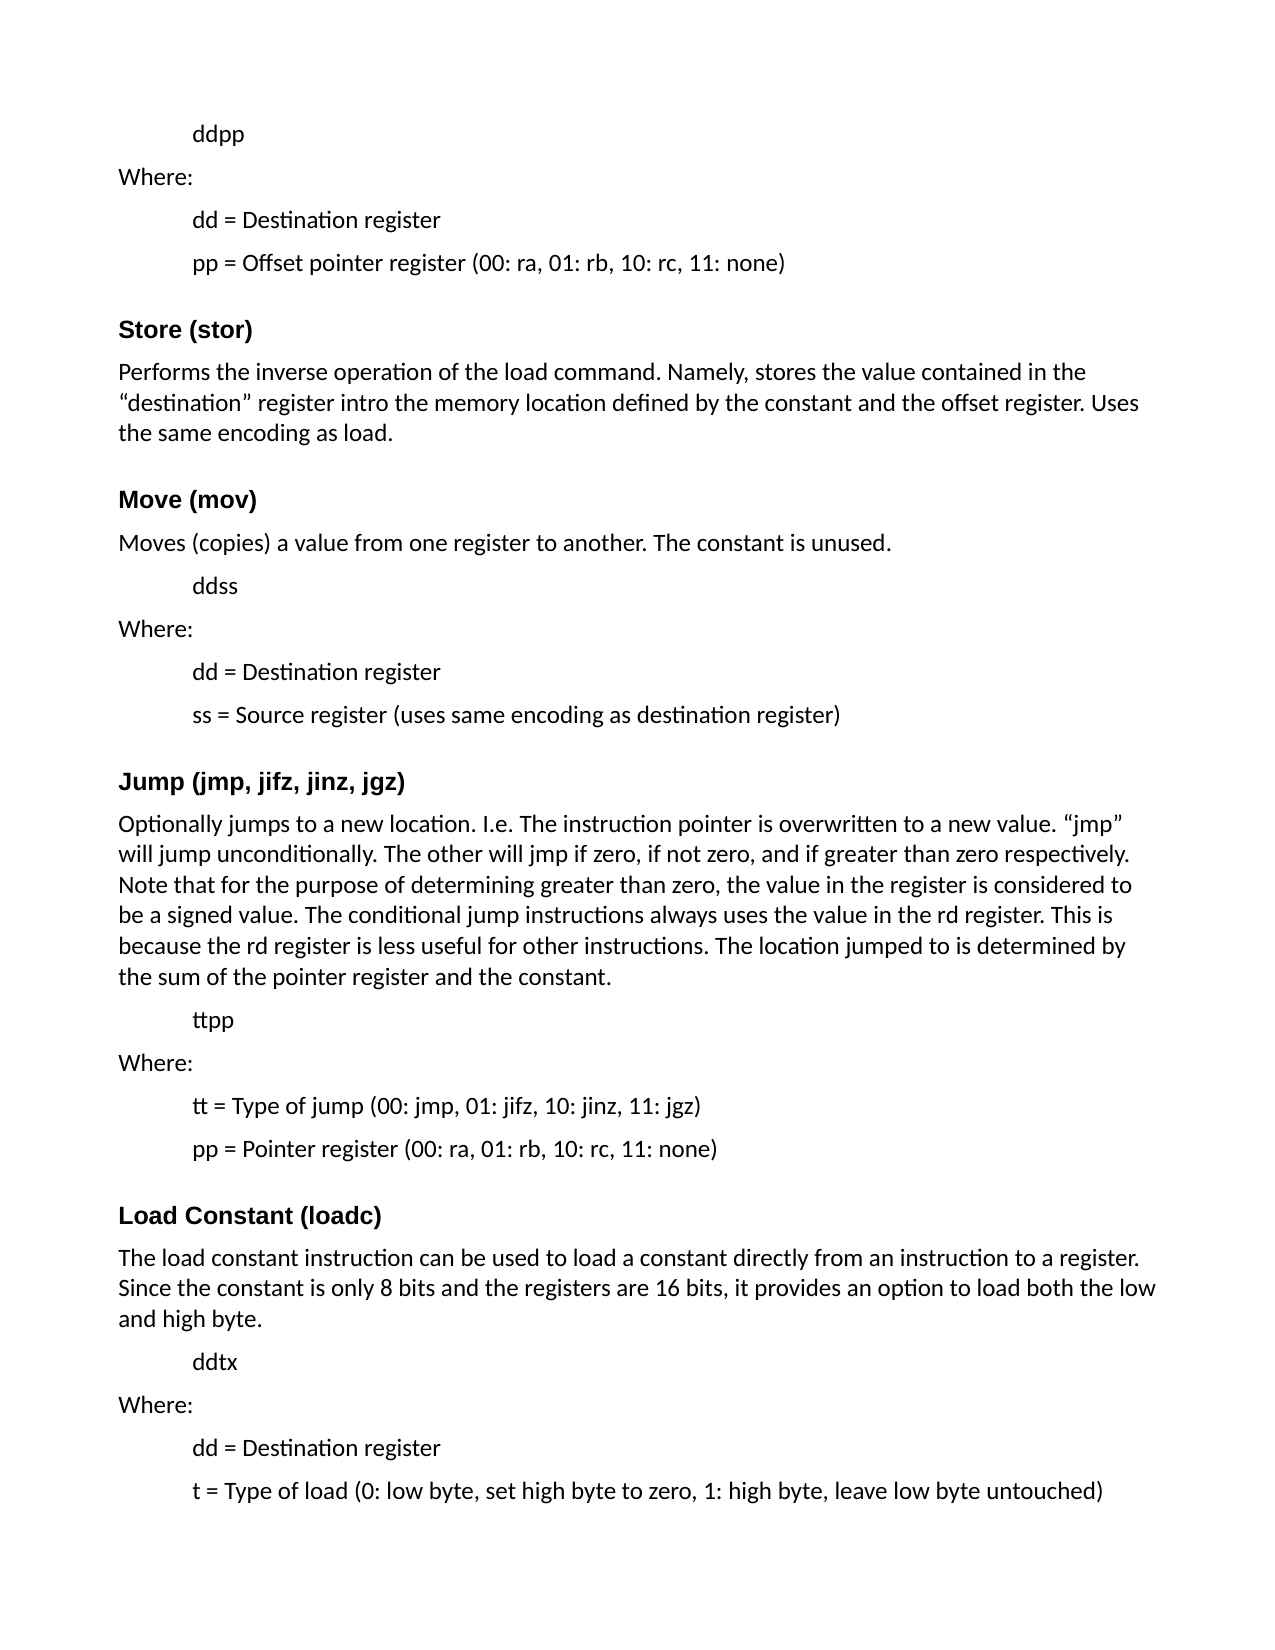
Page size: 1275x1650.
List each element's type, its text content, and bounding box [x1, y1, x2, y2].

text pp = Offset pointer register (00: ra, 01: rb, 10: rc, 11: none) [118, 247, 1157, 278]
text Where: [118, 613, 1157, 643]
text Performs the inverse operation of the load command. Namely, stores the value contained in the “destination” register intro the memory location defined by the constant and the offset register. Uses the same encoding as load. [118, 356, 1157, 448]
text ddpp [118, 118, 1157, 149]
text pp = Pointer register (00: ra, 01: rb, 10: rc, 11: none) [118, 1133, 1157, 1163]
subtitle Move (mov) [118, 486, 1157, 514]
text t = Type of load (0: low byte, set high byte to zero, 1: high byte, leave low byte untouched) [118, 1475, 1157, 1506]
subtitle Store (stor) [118, 315, 1157, 344]
text ss = Source register (uses same encoding as destination register) [118, 699, 1157, 729]
subtitle Load Constant (loadc) [118, 1201, 1157, 1229]
text Moves (copies) a value from one register to another. The constant is unused. [118, 527, 1157, 557]
text Where: [118, 161, 1157, 192]
text ttpp [118, 1004, 1157, 1034]
text Where: [118, 1047, 1157, 1077]
text ddtx [118, 1346, 1157, 1377]
subtitle Jump (jmp, jifz, jinz, jgz) [118, 767, 1157, 796]
text dd = Destination register [118, 656, 1157, 686]
text Optionally jumps to a new location. I.e. The instruction pointer is overwritten to a new value. “jmp” will jump unconditionally. The other will jmp if zero, if not zero, and if greater than zero respectively. Note that for the purpose of determining greater than zero, the value in the register is considered to be a signed value. The conditional jump instructions always uses the value in the rd register. This is because the rd register is less useful for other instructions. The location jumped to is determined by the sum of the pointer register and the constant. [118, 808, 1157, 991]
text ddss [118, 570, 1157, 600]
text The load constant instruction can be used to load a constant directly from an instruction to a register. Since the constant is only 8 bits and the registers are 16 bits, it provides an option to load both the low and high byte. [118, 1242, 1157, 1334]
text dd = Destination register [118, 204, 1157, 235]
text dd = Destination register [118, 1432, 1157, 1463]
text tt = Type of jump (00: jmp, 01: jifz, 10: jinz, 11: jgz) [118, 1090, 1157, 1120]
text Where: [118, 1389, 1157, 1420]
